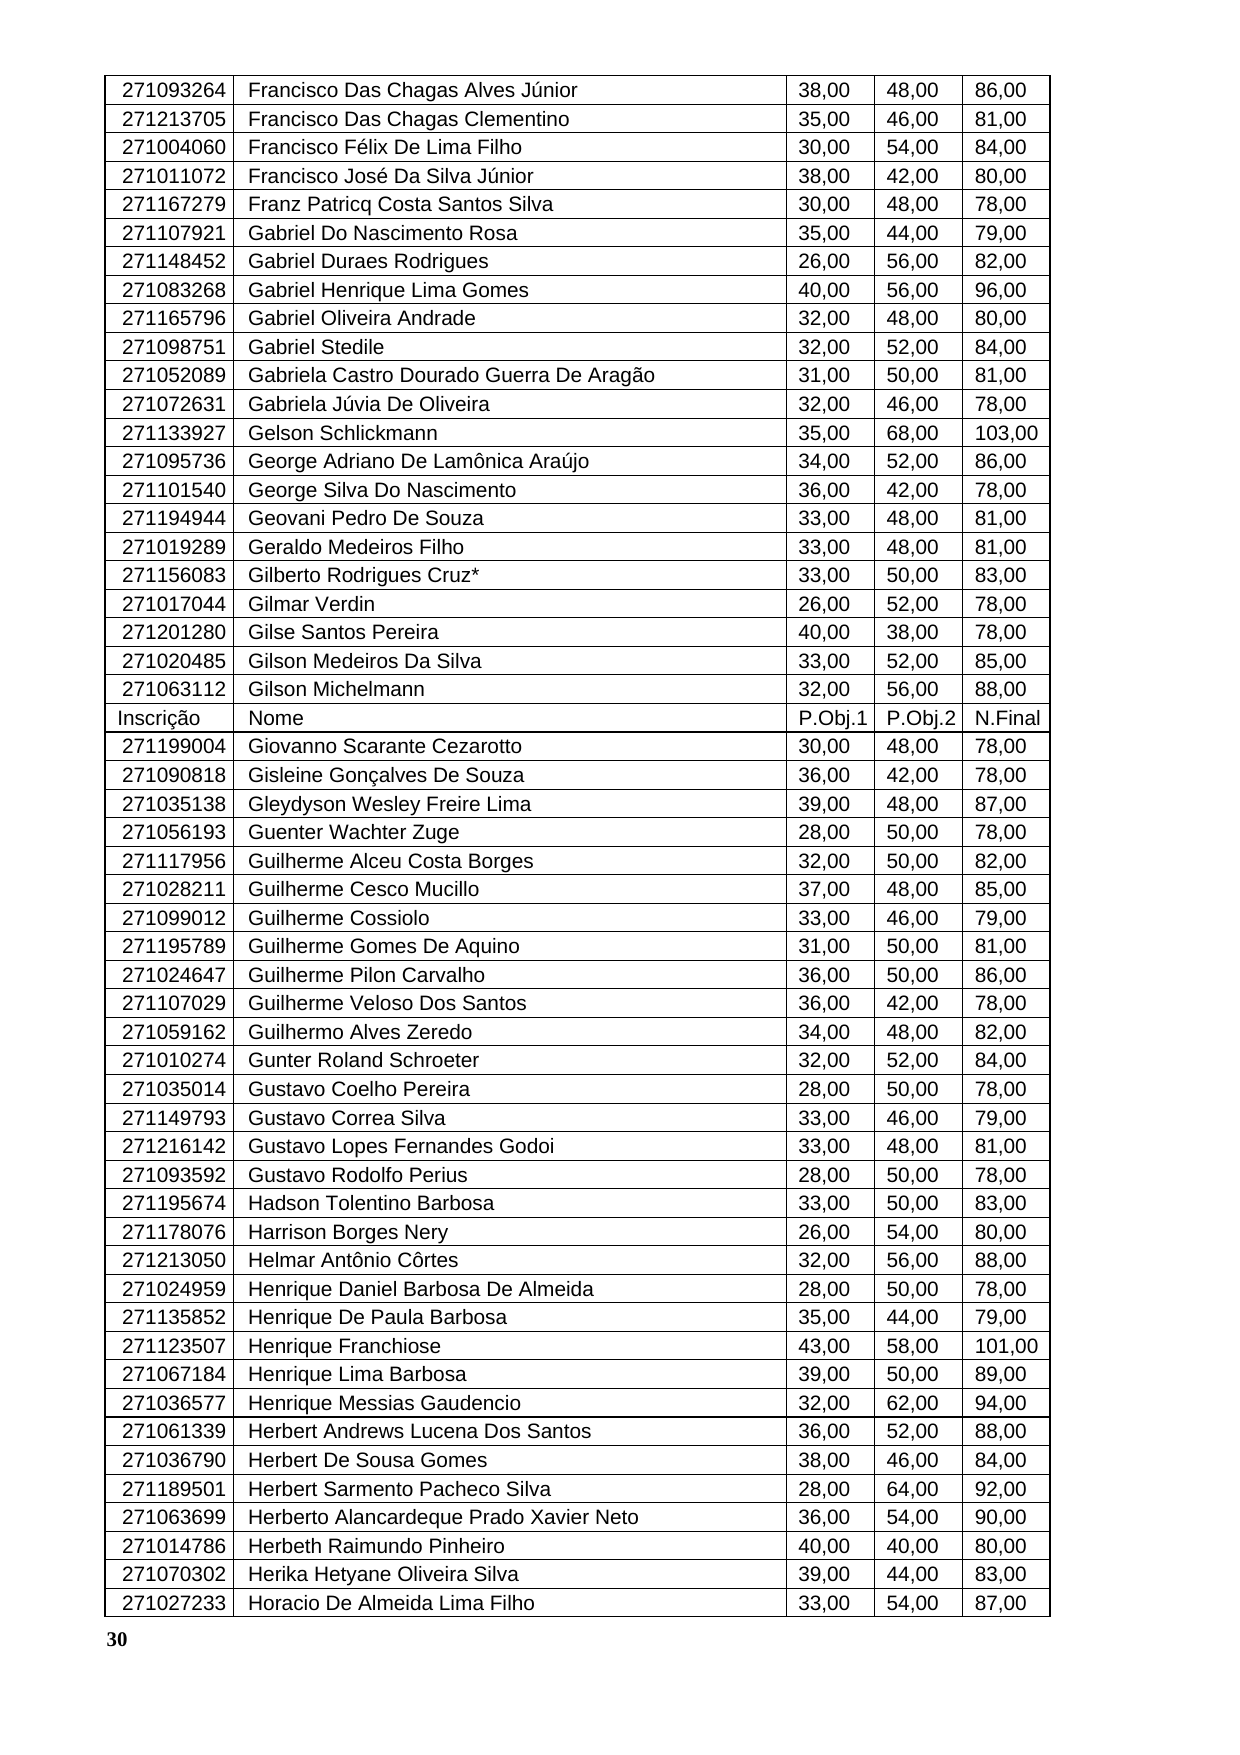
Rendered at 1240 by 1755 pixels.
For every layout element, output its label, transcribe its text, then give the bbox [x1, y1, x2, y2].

table_cell 88,00 [963, 1418, 1049, 1445]
table_cell 271035138 [106, 790, 233, 817]
table_cell 42,00 [875, 761, 962, 788]
table_cell 88,00 [963, 675, 1049, 703]
table_cell Guilherme Gomes De Aquino [234, 932, 786, 960]
table_cell 62,00 [875, 1389, 962, 1416]
table_cell 35,00 [787, 1303, 874, 1331]
table_cell 33,00 [787, 1189, 874, 1217]
table_cell 36,00 [787, 989, 874, 1017]
table_cell 50,00 [875, 847, 962, 874]
table_cell 28,00 [787, 1475, 874, 1502]
table_cell 48,00 [875, 1018, 962, 1045]
table_cell 271093592 [106, 1161, 233, 1188]
table_cell 36,00 [787, 1418, 874, 1445]
table_cell Gabriela Castro Dourado Guerra De Aragão [234, 361, 786, 389]
table_cell 271195789 [106, 932, 233, 960]
table_cell 79,00 [963, 1303, 1049, 1331]
table_cell 81,00 [963, 361, 1049, 389]
table_cell 26,00 [787, 590, 874, 617]
table_cell 46,00 [875, 1446, 962, 1473]
table_cell Gabriel Do Nascimento Rosa [234, 219, 786, 246]
table_cell 28,00 [787, 1161, 874, 1188]
table_cell Gabriel Oliveira Andrade [234, 304, 786, 332]
table_cell 26,00 [787, 247, 874, 275]
table_cell 271178076 [106, 1218, 233, 1245]
table_cell 34,00 [787, 447, 874, 474]
table_cell 271107921 [106, 219, 233, 246]
table_cell 42,00 [875, 162, 962, 189]
table_cell 54,00 [875, 1218, 962, 1245]
table_cell 33,00 [787, 533, 874, 560]
table_cell 96,00 [963, 276, 1049, 303]
table_cell 101,00 [963, 1332, 1049, 1359]
table_cell 86,00 [963, 447, 1049, 474]
table_cell 43,00 [787, 1332, 874, 1359]
table_cell Gilson Medeiros Da Silva [234, 647, 786, 674]
table_cell 40,00 [787, 618, 874, 646]
table_cell 54,00 [875, 1503, 962, 1531]
table_cell 33,00 [787, 1104, 874, 1131]
table_cell N.Final [963, 704, 1049, 731]
table_cell 52,00 [875, 590, 962, 617]
table_cell 44,00 [875, 1560, 962, 1588]
table_cell 50,00 [875, 1360, 962, 1388]
table_cell Gilberto Rodrigues Cruz* [234, 561, 786, 589]
table_cell Horacio De Almeida Lima Filho [234, 1589, 786, 1616]
table_cell 34,00 [787, 1018, 874, 1045]
table_cell Gleydyson Wesley Freire Lima [234, 790, 786, 817]
table_cell 50,00 [875, 561, 962, 589]
table_cell 79,00 [963, 219, 1049, 246]
table_cell 84,00 [963, 1446, 1049, 1473]
table_cell 271167279 [106, 190, 233, 218]
table_cell 271020485 [106, 647, 233, 674]
table_cell 50,00 [875, 961, 962, 988]
table_cell 271056193 [106, 818, 233, 846]
table_cell 52,00 [875, 647, 962, 674]
table_cell 38,00 [787, 162, 874, 189]
table_cell 33,00 [787, 647, 874, 674]
table_cell 84,00 [963, 333, 1049, 360]
table_cell 88,00 [963, 1246, 1049, 1274]
table_cell 87,00 [963, 1589, 1049, 1616]
table_cell 28,00 [787, 818, 874, 846]
table_cell 36,00 [787, 1503, 874, 1531]
table_cell 48,00 [875, 190, 962, 218]
table_cell 31,00 [787, 361, 874, 389]
table_cell 87,00 [963, 790, 1049, 817]
table_cell 78,00 [963, 761, 1049, 788]
table_cell 85,00 [963, 647, 1049, 674]
table_cell 32,00 [787, 1046, 874, 1074]
table_cell 50,00 [875, 1189, 962, 1217]
table_cell Gunter Roland Schroeter [234, 1046, 786, 1074]
table_cell 38,00 [787, 1446, 874, 1473]
table_cell 33,00 [787, 504, 874, 532]
table_cell 80,00 [963, 1218, 1049, 1245]
table_cell Francisco Das Chagas Alves Júnior [234, 76, 786, 103]
table_cell Herberto Alancardeque Prado Xavier Neto [234, 1503, 786, 1531]
table_cell Herbeth Raimundo Pinheiro [234, 1532, 786, 1559]
table_cell 30,00 [787, 133, 874, 161]
table_cell 271083268 [106, 276, 233, 303]
table_cell 271017044 [106, 590, 233, 617]
table_cell 83,00 [963, 561, 1049, 589]
table_cell 271101540 [106, 476, 233, 503]
table_cell 271063112 [106, 675, 233, 703]
table_cell 82,00 [963, 847, 1049, 874]
table_cell 46,00 [875, 1104, 962, 1131]
table_cell 48,00 [875, 76, 962, 103]
table_cell P.Obj.2 [875, 704, 962, 731]
table_cell 103,00 [963, 419, 1049, 446]
table_cell 33,00 [787, 1132, 874, 1159]
table_cell 271010274 [106, 1046, 233, 1074]
table_cell Hadson Tolentino Barbosa [234, 1189, 786, 1217]
table_cell 85,00 [963, 875, 1049, 903]
table_cell George Adriano De Lamônica Araújo [234, 447, 786, 474]
table_cell Francisco Das Chagas Clementino [234, 105, 786, 132]
table_cell Gabriela Júvia De Oliveira [234, 390, 786, 417]
table_cell 35,00 [787, 419, 874, 446]
table_cell 271095736 [106, 447, 233, 474]
table_cell 50,00 [875, 818, 962, 846]
table_cell 271189501 [106, 1475, 233, 1502]
table_cell 36,00 [787, 476, 874, 503]
table_cell 46,00 [875, 390, 962, 417]
table_cell 33,00 [787, 904, 874, 931]
table_cell 32,00 [787, 1246, 874, 1274]
table_cell 48,00 [875, 875, 962, 903]
table_cell 48,00 [875, 733, 962, 760]
table_cell Guilhermo Alves Zeredo [234, 1018, 786, 1045]
table_cell 271123507 [106, 1332, 233, 1359]
table_cell 48,00 [875, 533, 962, 560]
table_cell 89,00 [963, 1360, 1049, 1388]
table_cell 80,00 [963, 162, 1049, 189]
table_cell 79,00 [963, 904, 1049, 931]
table_cell Guilherme Pilon Carvalho [234, 961, 786, 988]
table_cell 64,00 [875, 1475, 962, 1502]
table_cell 48,00 [875, 1132, 962, 1159]
table_cell 271063699 [106, 1503, 233, 1531]
table_cell 86,00 [963, 76, 1049, 103]
table_cell 39,00 [787, 1360, 874, 1388]
table_cell 78,00 [963, 989, 1049, 1017]
table_cell 271107029 [106, 989, 233, 1017]
table_cell 32,00 [787, 675, 874, 703]
table_cell 46,00 [875, 904, 962, 931]
table_cell Herbert Andrews Lucena Dos Santos [234, 1418, 786, 1445]
table_cell 271014786 [106, 1532, 233, 1559]
table_cell 37,00 [787, 875, 874, 903]
table_cell 32,00 [787, 1389, 874, 1416]
table_cell 78,00 [963, 190, 1049, 218]
table_cell 40,00 [875, 1532, 962, 1559]
table_cell Gabriel Henrique Lima Gomes [234, 276, 786, 303]
table_cell 84,00 [963, 1046, 1049, 1074]
table_cell 44,00 [875, 1303, 962, 1331]
table_cell 271195674 [106, 1189, 233, 1217]
table_cell 56,00 [875, 1246, 962, 1274]
table_cell 39,00 [787, 790, 874, 817]
table_cell 271004060 [106, 133, 233, 161]
table_cell Geraldo Medeiros Filho [234, 533, 786, 560]
table_cell Gilmar Verdin [234, 590, 786, 617]
table_cell 86,00 [963, 961, 1049, 988]
table_cell 271201280 [106, 618, 233, 646]
table_cell 271028211 [106, 875, 233, 903]
table_cell George Silva Do Nascimento [234, 476, 786, 503]
table_cell 271027233 [106, 1589, 233, 1616]
table_cell 271216142 [106, 1132, 233, 1159]
table_cell Gustavo Rodolfo Perius [234, 1161, 786, 1188]
table_cell 54,00 [875, 133, 962, 161]
table_cell Gilson Michelmann [234, 675, 786, 703]
table_cell 81,00 [963, 932, 1049, 960]
table_cell Guilherme Cesco Mucillo [234, 875, 786, 903]
table_cell Henrique De Paula Barbosa [234, 1303, 786, 1331]
table_cell 48,00 [875, 304, 962, 332]
table_cell 52,00 [875, 447, 962, 474]
table_cell 271061339 [106, 1418, 233, 1445]
table_cell 54,00 [875, 1589, 962, 1616]
table_cell 78,00 [963, 590, 1049, 617]
table_cell 82,00 [963, 1018, 1049, 1045]
table_cell 81,00 [963, 533, 1049, 560]
table_cell 50,00 [875, 1161, 962, 1188]
table_cell 50,00 [875, 1275, 962, 1302]
table_cell 271070302 [106, 1560, 233, 1588]
table_cell 56,00 [875, 247, 962, 275]
table_cell 50,00 [875, 1075, 962, 1102]
table_cell 48,00 [875, 504, 962, 532]
table_cell 90,00 [963, 1503, 1049, 1531]
table_cell 40,00 [787, 276, 874, 303]
table_cell 271098751 [106, 333, 233, 360]
table_cell Gustavo Correa Silva [234, 1104, 786, 1131]
table_cell 35,00 [787, 219, 874, 246]
table_cell Nome [234, 704, 786, 731]
table_cell Herbert De Sousa Gomes [234, 1446, 786, 1473]
table_cell 271052089 [106, 361, 233, 389]
table_cell 78,00 [963, 618, 1049, 646]
table_cell 32,00 [787, 304, 874, 332]
table_cell 271035014 [106, 1075, 233, 1102]
table_cell 81,00 [963, 1132, 1049, 1159]
table_cell 33,00 [787, 1589, 874, 1616]
table_cell 84,00 [963, 133, 1049, 161]
table_cell Helmar Antônio Côrtes [234, 1246, 786, 1274]
table_cell 271117956 [106, 847, 233, 874]
table_cell 271024647 [106, 961, 233, 988]
table_cell 30,00 [787, 190, 874, 218]
table_cell 48,00 [875, 790, 962, 817]
table_cell 271135852 [106, 1303, 233, 1331]
table_cell 36,00 [787, 761, 874, 788]
table_cell 78,00 [963, 1161, 1049, 1188]
table_cell Geovani Pedro De Souza [234, 504, 786, 532]
table_cell Henrique Daniel Barbosa De Almeida [234, 1275, 786, 1302]
table_cell Gabriel Duraes Rodrigues [234, 247, 786, 275]
table_cell Henrique Lima Barbosa [234, 1360, 786, 1388]
table_cell 52,00 [875, 1418, 962, 1445]
table_cell Gelson Schlickmann [234, 419, 786, 446]
table_cell 35,00 [787, 105, 874, 132]
table_cell 80,00 [963, 1532, 1049, 1559]
table_cell Gustavo Coelho Pereira [234, 1075, 786, 1102]
table_cell 36,00 [787, 961, 874, 988]
table_cell 271011072 [106, 162, 233, 189]
table_cell 42,00 [875, 476, 962, 503]
table_cell 80,00 [963, 304, 1049, 332]
table_cell 40,00 [787, 1532, 874, 1559]
table_cell 50,00 [875, 361, 962, 389]
table_cell 271148452 [106, 247, 233, 275]
table_cell Franz Patricq Costa Santos Silva [234, 190, 786, 218]
table_cell 39,00 [787, 1560, 874, 1588]
table_cell 92,00 [963, 1475, 1049, 1502]
table_cell P.Obj.1 [787, 704, 874, 731]
table_cell 78,00 [963, 733, 1049, 760]
table_cell Gustavo Lopes Fernandes Godoi [234, 1132, 786, 1159]
table_cell 271067184 [106, 1360, 233, 1388]
table_cell 271059162 [106, 1018, 233, 1045]
table_cell 56,00 [875, 276, 962, 303]
table_cell 83,00 [963, 1560, 1049, 1588]
table_cell 78,00 [963, 476, 1049, 503]
table_cell 58,00 [875, 1332, 962, 1359]
table_cell Guilherme Alceu Costa Borges [234, 847, 786, 874]
table_cell Giovanno Scarante Cezarotto [234, 733, 786, 760]
table_cell 42,00 [875, 989, 962, 1017]
table_cell 68,00 [875, 419, 962, 446]
table_cell Herbert Sarmento Pacheco Silva [234, 1475, 786, 1502]
table_cell Herika Hetyane Oliveira Silva [234, 1560, 786, 1588]
table_cell 271072631 [106, 390, 233, 417]
table_cell 79,00 [963, 1104, 1049, 1131]
table_cell 271194944 [106, 504, 233, 532]
table_cell 83,00 [963, 1189, 1049, 1217]
table_cell 271133927 [106, 419, 233, 446]
table_cell 32,00 [787, 847, 874, 874]
table_cell 38,00 [787, 76, 874, 103]
table_cell 81,00 [963, 105, 1049, 132]
table_cell 82,00 [963, 247, 1049, 275]
table_cell 52,00 [875, 1046, 962, 1074]
table_cell Guilherme Cossiolo [234, 904, 786, 931]
table_cell 271199004 [106, 733, 233, 760]
table_cell 44,00 [875, 219, 962, 246]
table_cell 94,00 [963, 1389, 1049, 1416]
table_cell 271149793 [106, 1104, 233, 1131]
table_cell 26,00 [787, 1218, 874, 1245]
table_cell Guenter Wachter Zuge [234, 818, 786, 846]
table_cell 78,00 [963, 1275, 1049, 1302]
table_cell 271213705 [106, 105, 233, 132]
table_cell Gilse Santos Pereira [234, 618, 786, 646]
table_cell 46,00 [875, 105, 962, 132]
table_cell 78,00 [963, 1075, 1049, 1102]
table_cell 32,00 [787, 390, 874, 417]
table_cell 271036790 [106, 1446, 233, 1473]
table_cell 33,00 [787, 561, 874, 589]
table_cell Guilherme Veloso Dos Santos [234, 989, 786, 1017]
table_cell 52,00 [875, 333, 962, 360]
table_cell Henrique Messias Gaudencio [234, 1389, 786, 1416]
table_cell 31,00 [787, 932, 874, 960]
table_cell 28,00 [787, 1275, 874, 1302]
table_cell 271213050 [106, 1246, 233, 1274]
table_cell Harrison Borges Nery [234, 1218, 786, 1245]
table_cell 78,00 [963, 818, 1049, 846]
table_cell Inscrição [106, 704, 233, 731]
table_cell 271099012 [106, 904, 233, 931]
table_cell 32,00 [787, 333, 874, 360]
table_cell 38,00 [875, 618, 962, 646]
table_cell Francisco José Da Silva Júnior [234, 162, 786, 189]
table_cell 56,00 [875, 675, 962, 703]
table_cell 271093264 [106, 76, 233, 103]
table_cell Henrique Franchiose [234, 1332, 786, 1359]
table_cell 30,00 [787, 733, 874, 760]
table_cell 271024959 [106, 1275, 233, 1302]
table_cell Francisco Félix De Lima Filho [234, 133, 786, 161]
table_cell Gabriel Stedile [234, 333, 786, 360]
table_cell Gisleine Gonçalves De Souza [234, 761, 786, 788]
table_cell 50,00 [875, 932, 962, 960]
table_cell 271019289 [106, 533, 233, 560]
table_cell 271090818 [106, 761, 233, 788]
table_cell 271036577 [106, 1389, 233, 1416]
table_cell 81,00 [963, 504, 1049, 532]
table_cell 271165796 [106, 304, 233, 332]
table_cell 271156083 [106, 561, 233, 589]
table_cell 78,00 [963, 390, 1049, 417]
table_cell 28,00 [787, 1075, 874, 1102]
